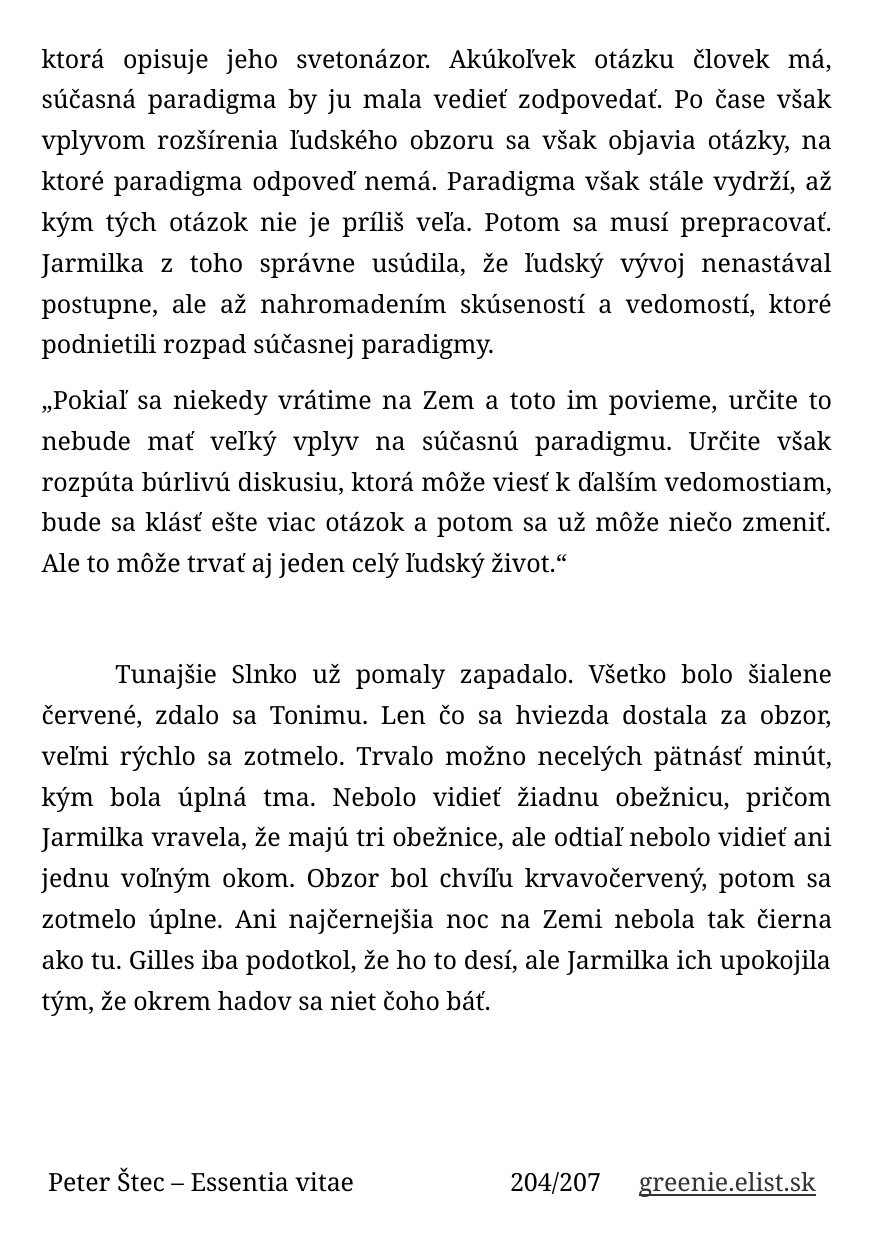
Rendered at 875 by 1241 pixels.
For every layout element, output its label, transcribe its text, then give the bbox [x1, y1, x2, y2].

text Tunajšie Slnko už pomaly zapadalo. Všetko bolo šialene červené, zdalo sa Tonimu. Len čo sa hviezda dostala za obzor, veľmi rýchlo sa zotmelo. Trvalo možno necelých pätnásť minút, kým bola úplná tma. Nebolo vidieť žiadnu obežnicu, pričom Jarmilka vravela, že majú tri obežnice, ale odtiaľ nebolo vidieť ani jednu voľným okom. Obzor bol chvíľu krvavočervený, potom sa zotmelo úplne. Ani najčernejšia noc na Zemi nebola tak čierna ako tu. Gilles iba podotkol, že ho to desí, ale Jarmilka ich upokojila tým, že okrem hadov sa niet čoho báť. [41, 657, 833, 1017]
text ktorá opisuje jeho svetonázor. Akúkoľvek otázku človek má, súčasná paradigma by ju mala vedieť zodpovedať. Po čase však vplyvom rozšírenia ľudského obzoru sa však objavia otázky, na ktoré paradigma odpoveď nemá. Paradigma však stále vydrží, až kým tých otázok nie je príliš veľa. Potom sa musí prepracovať. Jarmilka z toho správne usúdila, že ľudský vývoj nenastával postupne, ale až nahromadením skúseností a vedomostí, ktoré podnietili rozpad súčasnej paradigmy. [41, 41, 833, 361]
text „Pokiaľ sa niekedy vrátime na Zem a toto im povieme, určite to nebude mať veľký vplyv na súčasnú paradigmu. Určite však rozpúta búrlivú diskusiu, ktorá môže viesť k ďalším vedomostiam, bude sa klásť ešte viac otázok a potom sa už môže niečo zmeniť. Ale to môže trvať aj jeden celý ľudský život.“ [41, 383, 833, 580]
